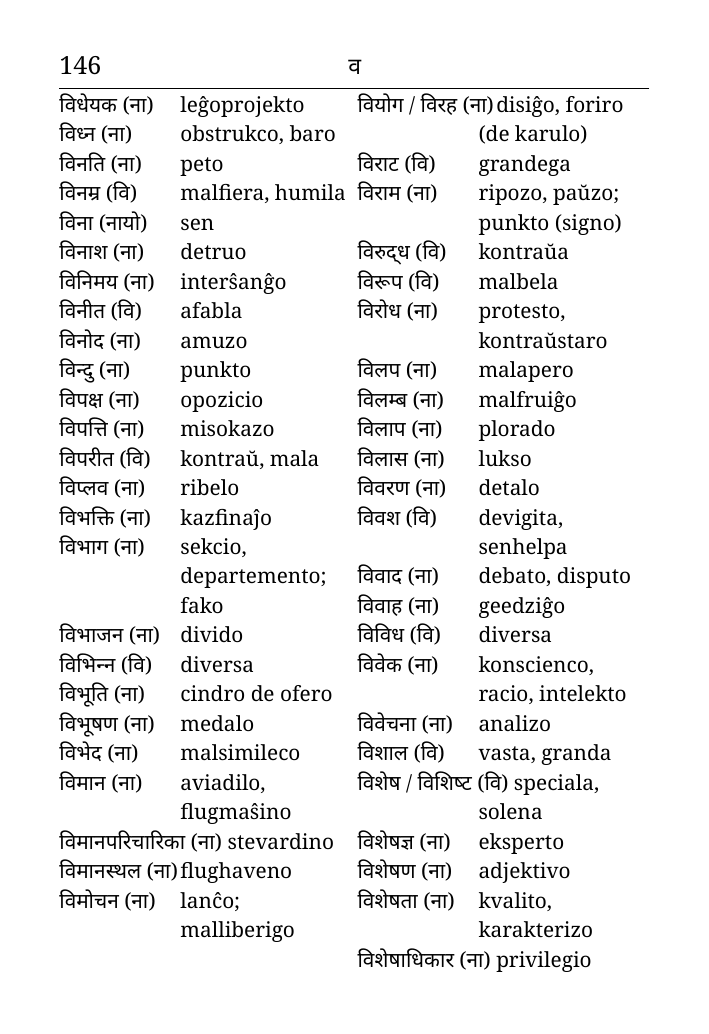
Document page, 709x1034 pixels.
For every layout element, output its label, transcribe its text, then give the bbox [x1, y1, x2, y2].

text विपरीत (वि) kontraŭ, mala [59, 442, 351, 472]
text विशेषण (ना) adjektivo [357, 855, 649, 884]
text विपत्ति (ना) misokazo [59, 413, 351, 442]
text विभिन्न (वि) diversa [59, 649, 351, 678]
text विलास (ना) lukso [357, 442, 649, 472]
text विमानपरिचारिका (ना) stevardino [59, 826, 351, 855]
text विवेचना (ना) analizo [357, 708, 649, 737]
text विशेषता (ना) kvalito, karakterizo [357, 884, 649, 943]
text विमान (ना) aviadilo, flugmaŝino [59, 767, 351, 826]
text विनाश (ना) detruo [59, 236, 351, 266]
text विभूषण (ना) medalo [59, 708, 351, 737]
text विनम्र (वि) malfiera, humila [59, 177, 351, 207]
text विशेषाधिकार (ना) privilegio [357, 943, 649, 973]
text विवेक (ना) konscienco, racio, intelekto [357, 649, 649, 708]
text वियोग / विरह (ना) disiĝo, foriro (de karulo) [357, 89, 649, 148]
text विलप (ना) malapero [357, 354, 649, 383]
text विशेष / विशिष्ट (वि) speciala, solena [357, 767, 649, 826]
text विवाह (ना) geedziĝo [357, 590, 649, 619]
text विलाप (ना) plorado [357, 413, 649, 442]
text विलम्ब (ना) malfruiĝo [357, 383, 649, 413]
text विनिमय (ना) interŝanĝo [59, 266, 351, 295]
text विनोद (ना) amuzo [59, 324, 351, 354]
text विशेषज्ञ (ना) eksperto [357, 826, 649, 855]
text विमोचन (ना) lanĉo; malliberigo [59, 884, 351, 943]
text विभूति (ना) cindro de ofero [59, 678, 351, 708]
text विमानस्थल (ना) flughaveno [59, 855, 351, 884]
text विरूप (वि) malbela [357, 266, 649, 295]
text विना (नायो) sen [59, 207, 351, 236]
text विभाजन (ना) divido [59, 619, 351, 649]
text विरोध (ना) protesto, kontraŭstaro [357, 295, 649, 354]
text विविध (वि) diversa [357, 619, 649, 649]
text विधेयक (ना) leĝoprojekto [59, 89, 351, 118]
text विवश (वि) devigita, senhelpa [357, 501, 649, 560]
text विप्लव (ना) ribelo [59, 472, 351, 501]
text विराम (ना) ripozo, paŭzo; punkto (signo) [357, 177, 649, 236]
text विध्न (ना) obstrukco, baro [59, 118, 351, 148]
text विभाग (ना) sekcio, departemento; fako [59, 531, 351, 619]
text विपक्ष (ना) opozicio [59, 383, 351, 413]
text विशाल (वि) vasta, granda [357, 737, 649, 767]
text विनति (ना) peto [59, 148, 351, 177]
text विरुद्ध (वि) kontraŭa [357, 236, 649, 266]
text विनीत (वि) afabla [59, 295, 351, 324]
text विवाद (ना) debato, disputo [357, 560, 649, 590]
text विभेद (ना) malsimileco [59, 737, 351, 767]
text विराट (वि) grandega [357, 148, 649, 177]
text विन्दु (ना) punkto [59, 354, 351, 383]
text विवरण (ना) detalo [357, 472, 649, 501]
text विभक्ति (ना) kazfinaĵo [59, 501, 351, 531]
